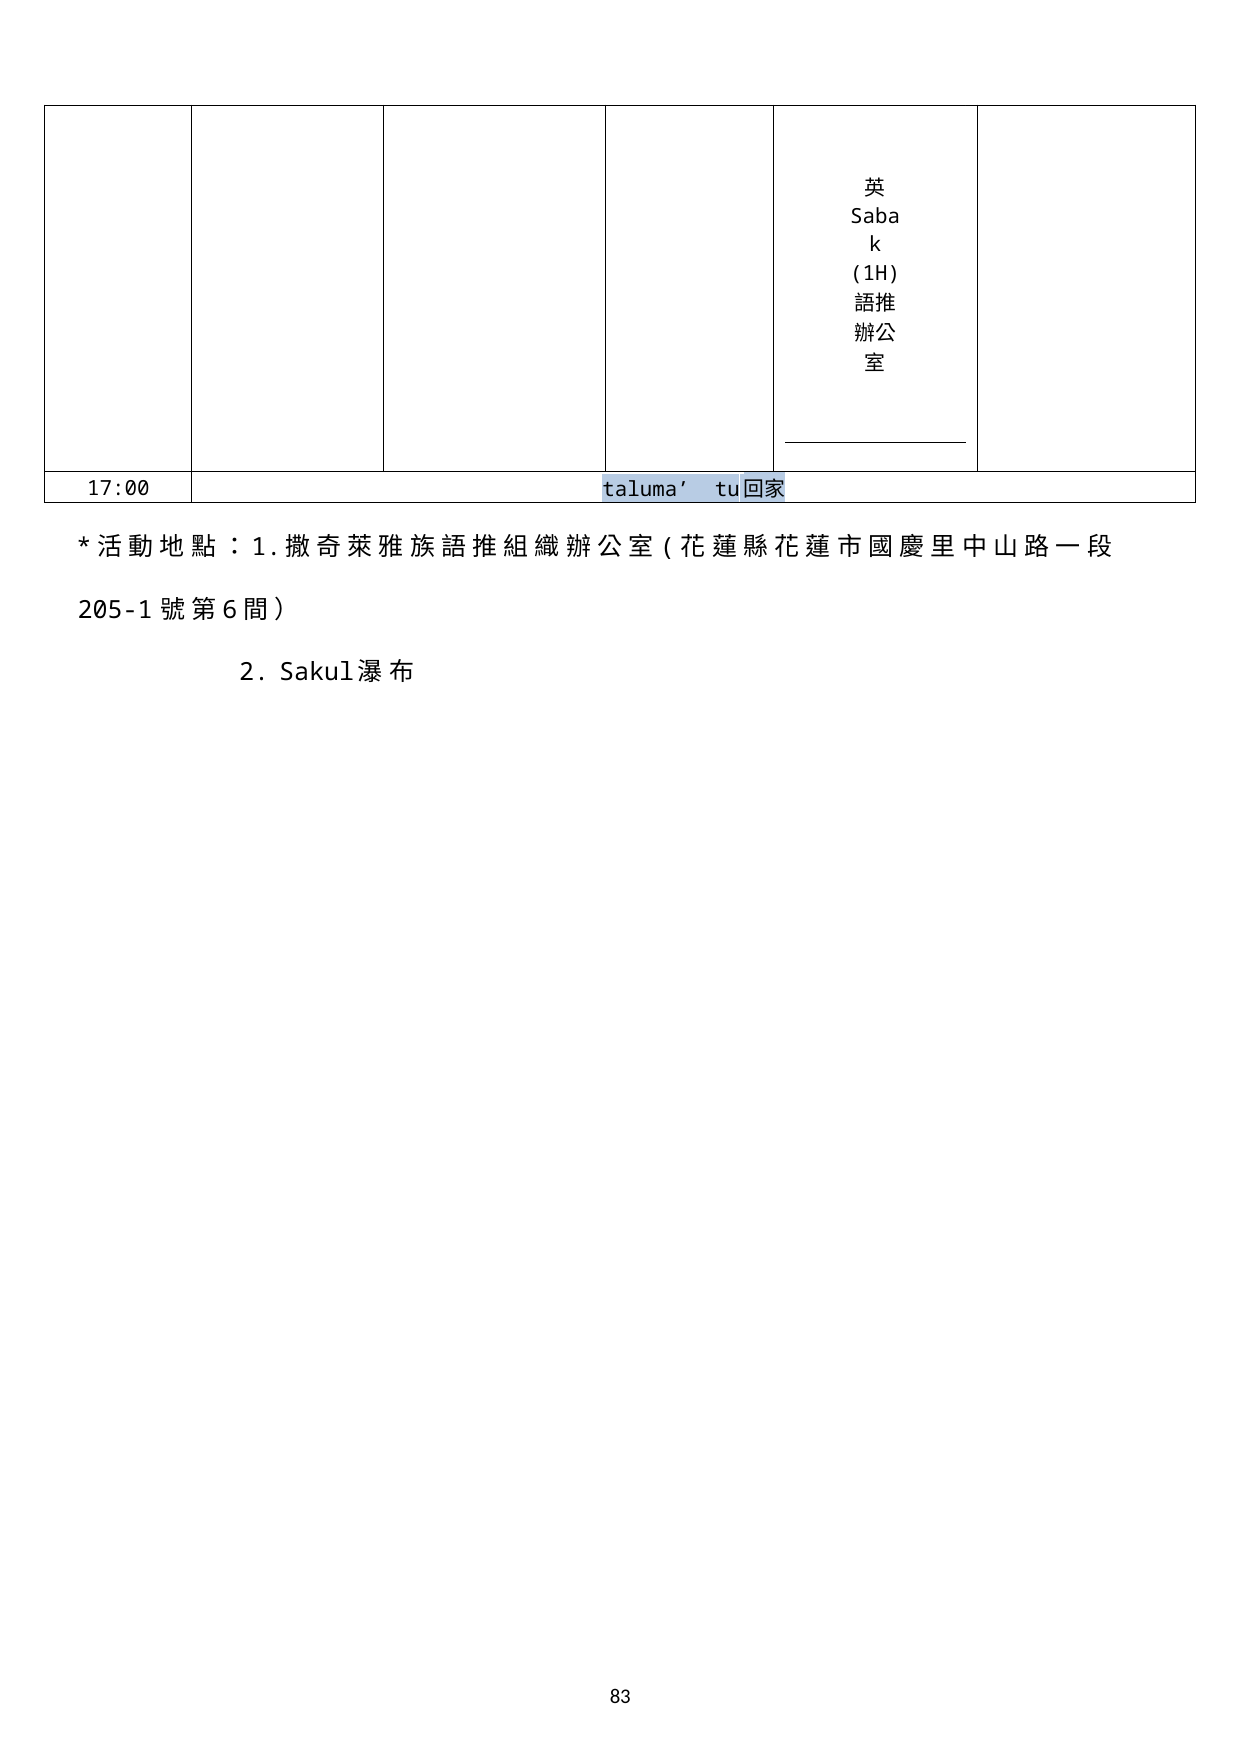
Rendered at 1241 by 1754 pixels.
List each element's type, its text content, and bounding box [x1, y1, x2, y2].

table_cell 17:00 [45, 472, 191, 502]
text *活動地點：1.撒奇萊雅族語推組織辦公室(花蓮縣花蓮市國慶里中山路一段205-1號第6間） [73, 503, 1167, 628]
table_cell taluma’ tu回家 [192, 472, 1195, 502]
table_cell [45, 106, 191, 471]
table_cell [606, 106, 773, 471]
table_cell [384, 106, 605, 471]
table_cell [192, 106, 383, 471]
table_cell [978, 106, 1195, 471]
text 2. Sakul瀑布 [73, 628, 1167, 691]
table_cell 英Sabak (1H) 語推辦公室 [774, 106, 977, 471]
